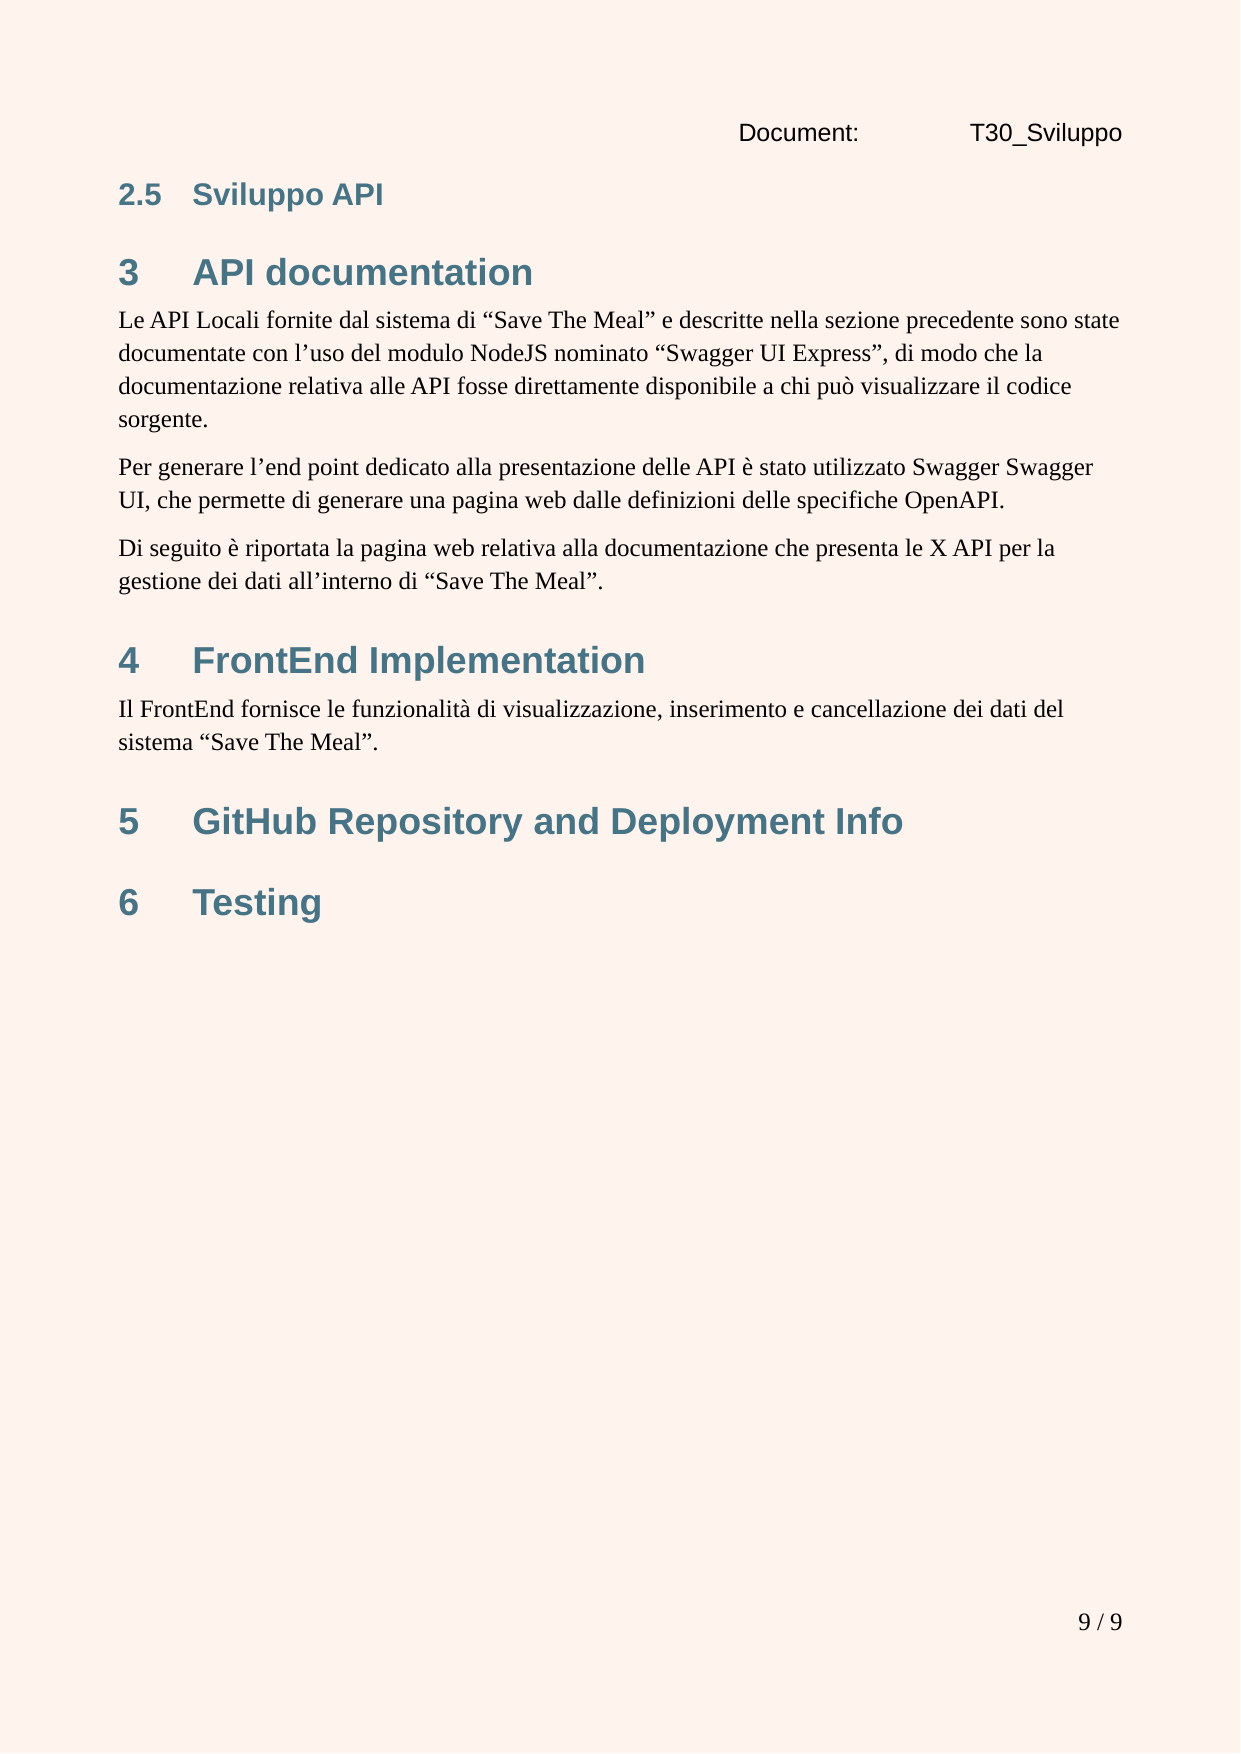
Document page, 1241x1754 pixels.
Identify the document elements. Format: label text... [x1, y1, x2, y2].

subtitle Testing [118, 880, 1122, 923]
subtitle GitHub Repository and Deployment Info [118, 799, 1122, 843]
text Le API Locali fornite dal sistema di “Save The Meal” e descritte nella sezione precedente sono state documentate con l’uso del modulo NodeJS nominato “Swagger UI Express”, di modo che la documentazione relativa alle API fosse direttamente disponibile a chi può visualizzare il codice sorgente. [118, 305, 1122, 433]
subtitle FrontEnd Implementation [118, 638, 1122, 681]
text Di seguito è riportata la pagina web relativa alla documentazione che presenta le X API per la gestione dei dati all’interno di “Save The Meal”. [118, 533, 1122, 594]
text Per generare l’end point dedicato alla presentazione delle API è stato utilizzato Swagger Swagger UI, che permette di generare una pagina web dalle definizioni delle specifiche OpenAPI. [118, 452, 1122, 514]
subtitle API documentation [118, 250, 1122, 293]
text Il FrontEnd fornisce le funzionalità di visualizzazione, inserimento e cancellazione dei dati del sistema “Save The Meal”. [118, 694, 1122, 756]
subtitle Sviluppo API [118, 176, 1122, 212]
